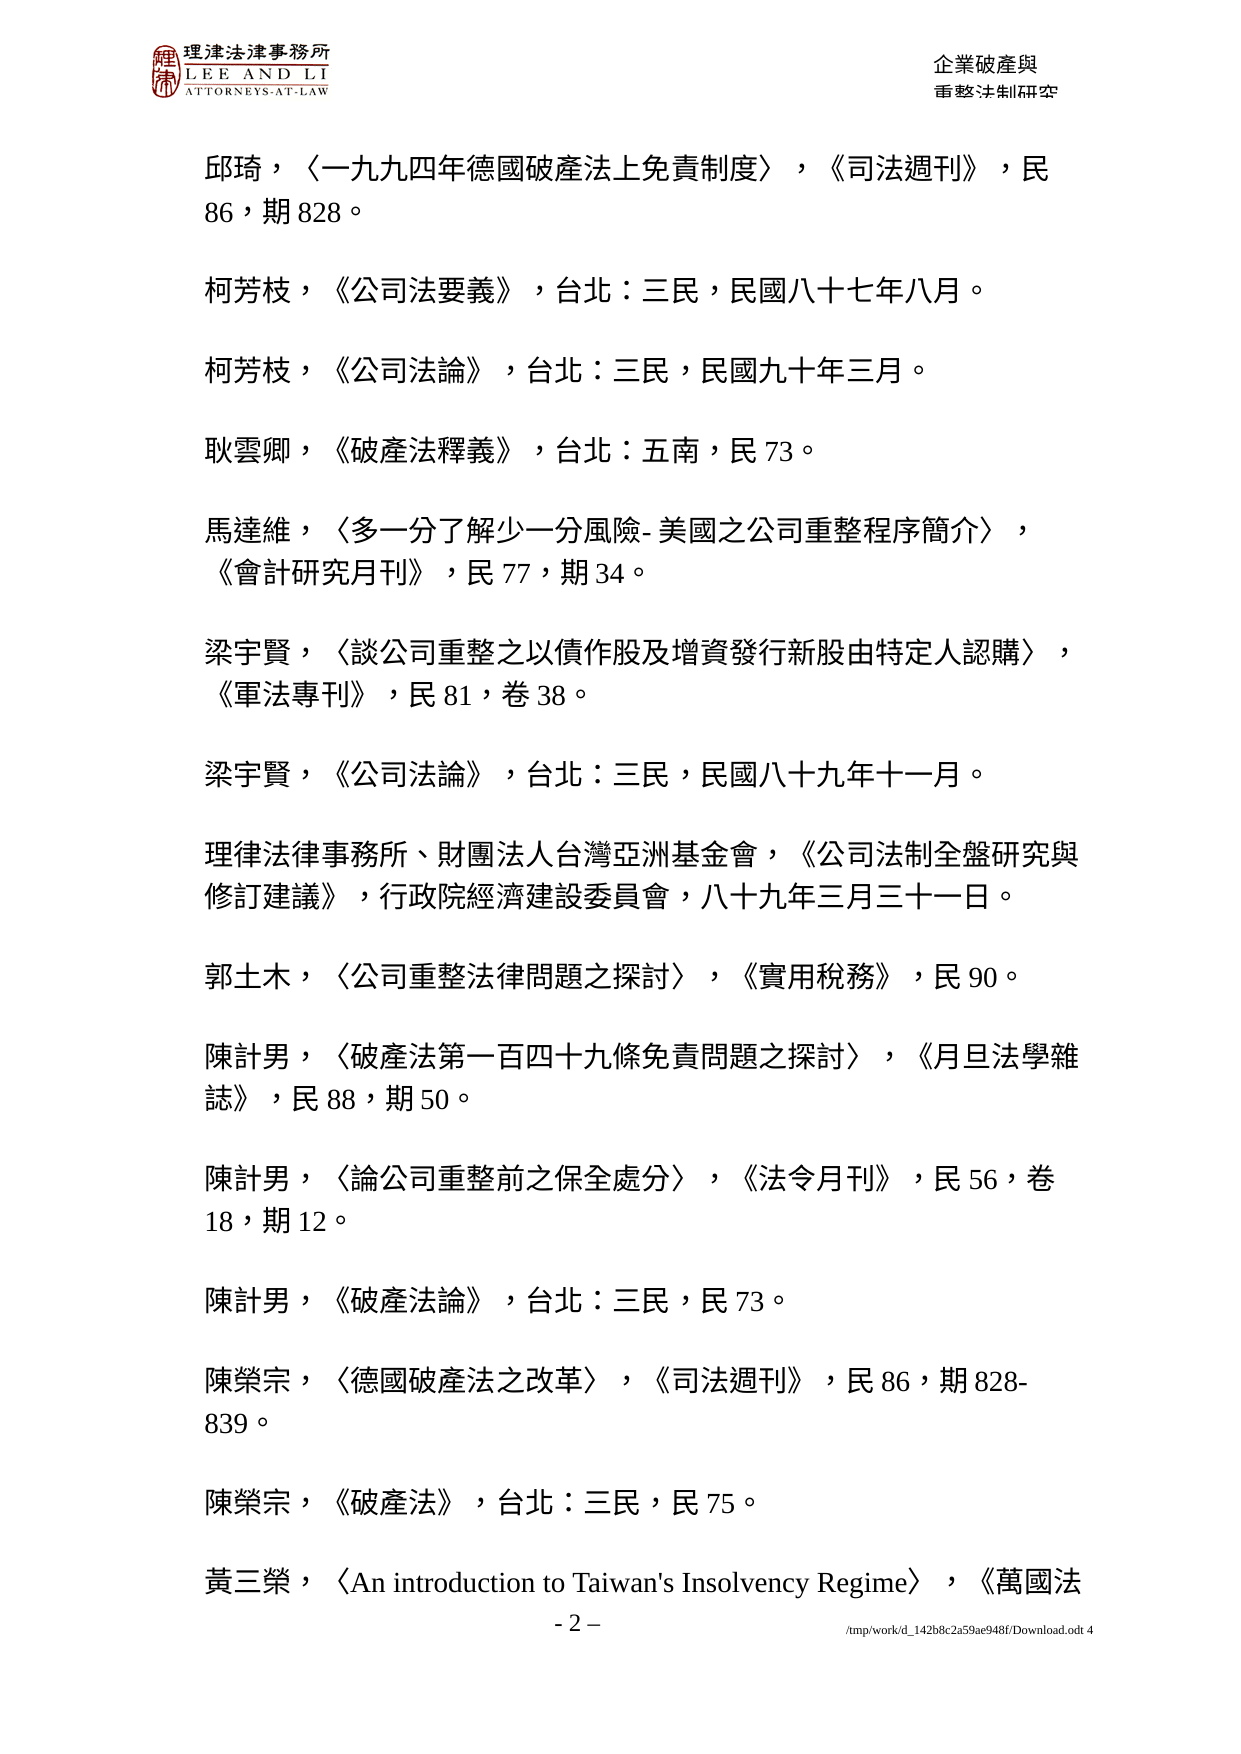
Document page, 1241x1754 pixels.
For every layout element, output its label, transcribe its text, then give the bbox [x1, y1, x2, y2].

text 陳榮宗，〈德國破產法之改革〉，《司法週刊》，民86，期828-839。 [146, 1357, 1094, 1442]
text 郭土木，〈公司重整法律問題之探討〉，《實用稅務》，民90。 [146, 953, 1094, 996]
text 陳計男，〈論公司重整前之保全處分〉，《法令月刊》，民56，卷18，期12。 [146, 1155, 1094, 1240]
text 梁宇賢，《公司法論》，台北：三民，民國八十九年十一月。 [146, 751, 1094, 794]
text 陳榮宗，《破產法》，台北：三民，民75。 [146, 1479, 1094, 1521]
text 柯芳枝，《公司法論》，台北：三民，民國九十年三月。 [146, 348, 1094, 390]
text 柯芳枝，《公司法要義》，台北：三民，民國八十七年八月。 [146, 268, 1094, 310]
text 邱琦，〈一九九四年德國破產法上免責制度〉，《司法週刊》，民86，期828。 [146, 146, 1094, 230]
text 耿雲卿，《破產法釋義》，台北：五南，民73。 [146, 427, 1094, 470]
text 黃三榮，〈An introduction to Taiwan's Insolvency Regime〉，《萬國法 [146, 1559, 1094, 1601]
text 理律法律事務所、財團法人台灣亞洲基金會，《公司法制全盤研究與修訂建議》，行政院經濟建設委員會，八十九年三月三十一日。 [146, 831, 1094, 916]
text 陳計男，〈破產法第一百四十九條免責問題之探討〉，《月旦法學雜誌》，民88，期50。 [146, 1033, 1094, 1118]
text 梁宇賢，〈談公司重整之以債作股及增資發行新股由特定人認購〉，《軍法專刊》，民81，卷38。 [146, 629, 1094, 714]
text 馬達維，〈多一分了解少一分風險- 美國之公司重整程序簡介〉，《會計研究月刊》，民77，期34。 [146, 507, 1094, 592]
text 陳計男，《破產法論》，台北：三民，民73。 [146, 1277, 1094, 1319]
